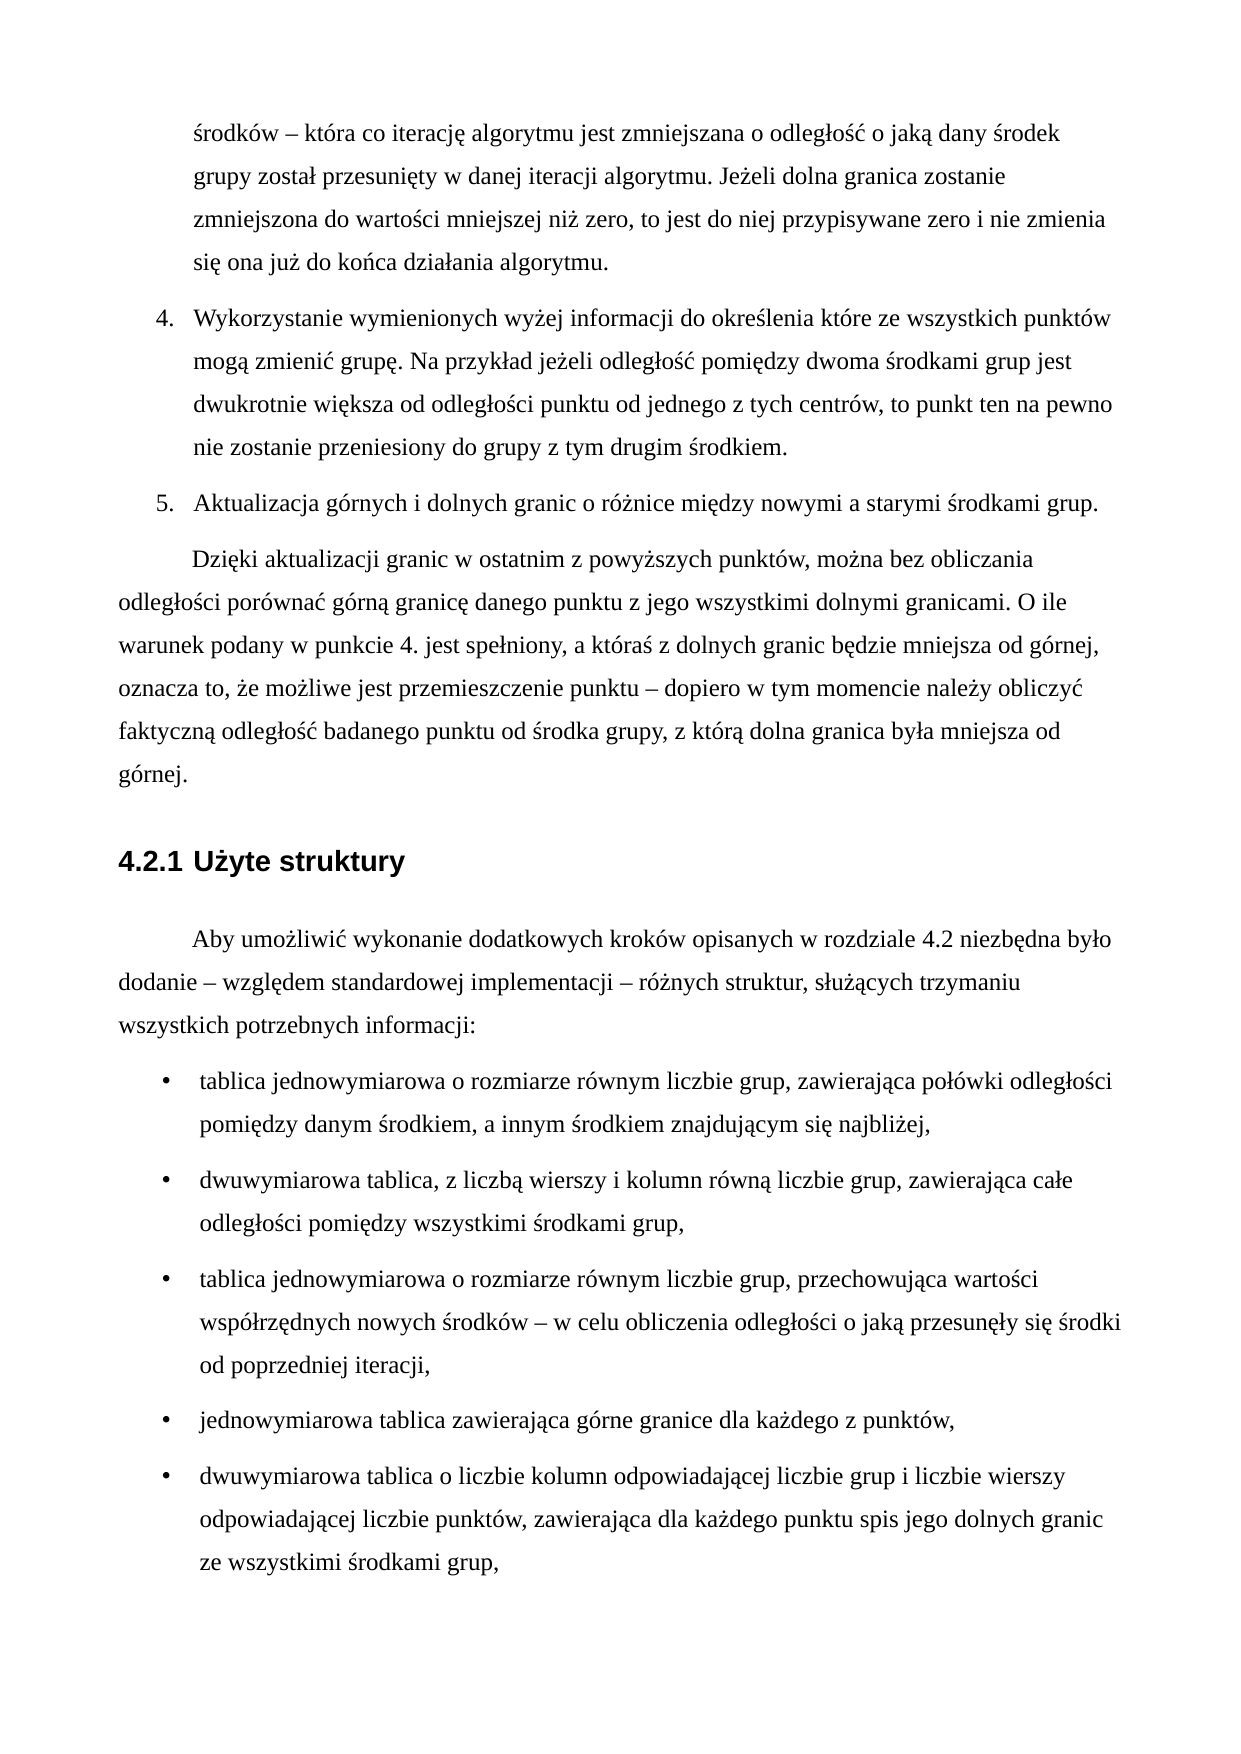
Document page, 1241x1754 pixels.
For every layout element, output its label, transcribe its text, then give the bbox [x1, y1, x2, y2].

list dwuwymiarowa tablica, z liczbą wierszy i kolumn równą liczbie grup, zawierająca całe odległości pomiędzy wszystkimi środkami grup, [162, 1165, 1122, 1237]
list jednowymiarowa tablica zawierająca górne granice dla każdego z punktów, [162, 1406, 1122, 1434]
text Aby umożliwić wykonanie dodatkowych kroków opisanych w rozdziale 4.2 niezbędna było dodanie – względem standardowej implementacji – różnych struktur, służących trzymaniu wszystkich potrzebnych informacji: [118, 924, 1122, 1039]
list tablica jednowymiarowa o rozmiarze równym liczbie grup, przechowująca wartości współrzędnych nowych środków – w celu obliczenia odległości o jaką przesunęły się środki od poprzedniej iteracji, [162, 1264, 1122, 1379]
list dwuwymiarowa tablica o liczbie kolumn odpowiadającej liczbie grup i liczbie wierszy odpowiadającej liczbie punktów, zawierająca dla każdego punktu spis jego dolnych granic ze wszystkimi środkami grup, [162, 1461, 1122, 1576]
text Dzięki aktualizacji granic w ostatnim z powyższych punktów, można bez obliczania odległości porównać górną granicę danego punktu z jego wszystkimi dolnymi granicami. O ile warunek podany w punkcie 4. jest spełniony, a któraś z dolnych granic będzie mniejsza od górnej, oznacza to, że możliwe jest przemieszczenie punktu – dopiero w tym momencie należy obliczyć faktyczną odległość badanego punktu od środka grupy, z którą dolna granica była mniejsza od górnej. [118, 544, 1122, 788]
list środków – która co iterację algorytmu jest zmniejszana o odległość o jaką dany środek grupy został przesunięty w danej iteracji algorytmu. Jeżeli dolna granica zostanie zmniejszona do wartości mniejszej niż zero, to jest do niej przypisywane zero i nie zmienia się ona już do końca działania algorytmu. [156, 118, 1122, 276]
subtitle Użyte struktury [118, 844, 1122, 878]
list tablica jednowymiarowa o rozmiarze równym liczbie grup, zawierająca połówki odległości pomiędzy danym środkiem, a innym środkiem znajdującym się najbliżej, [162, 1066, 1122, 1138]
list Wykorzystanie wymienionych wyżej informacji do określenia które ze wszystkich punktów mogą zmienić grupę. Na przykład jeżeli odległość pomiędzy dwoma środkami grup jest dwukrotnie większa od odległości punktu od jednego z tych centrów, to punkt ten na pewno nie zostanie przeniesiony do grupy z tym drugim środkiem. [156, 303, 1122, 461]
list Aktualizacja górnych i dolnych granic o różnice między nowymi a starymi środkami grup. [156, 488, 1122, 517]
